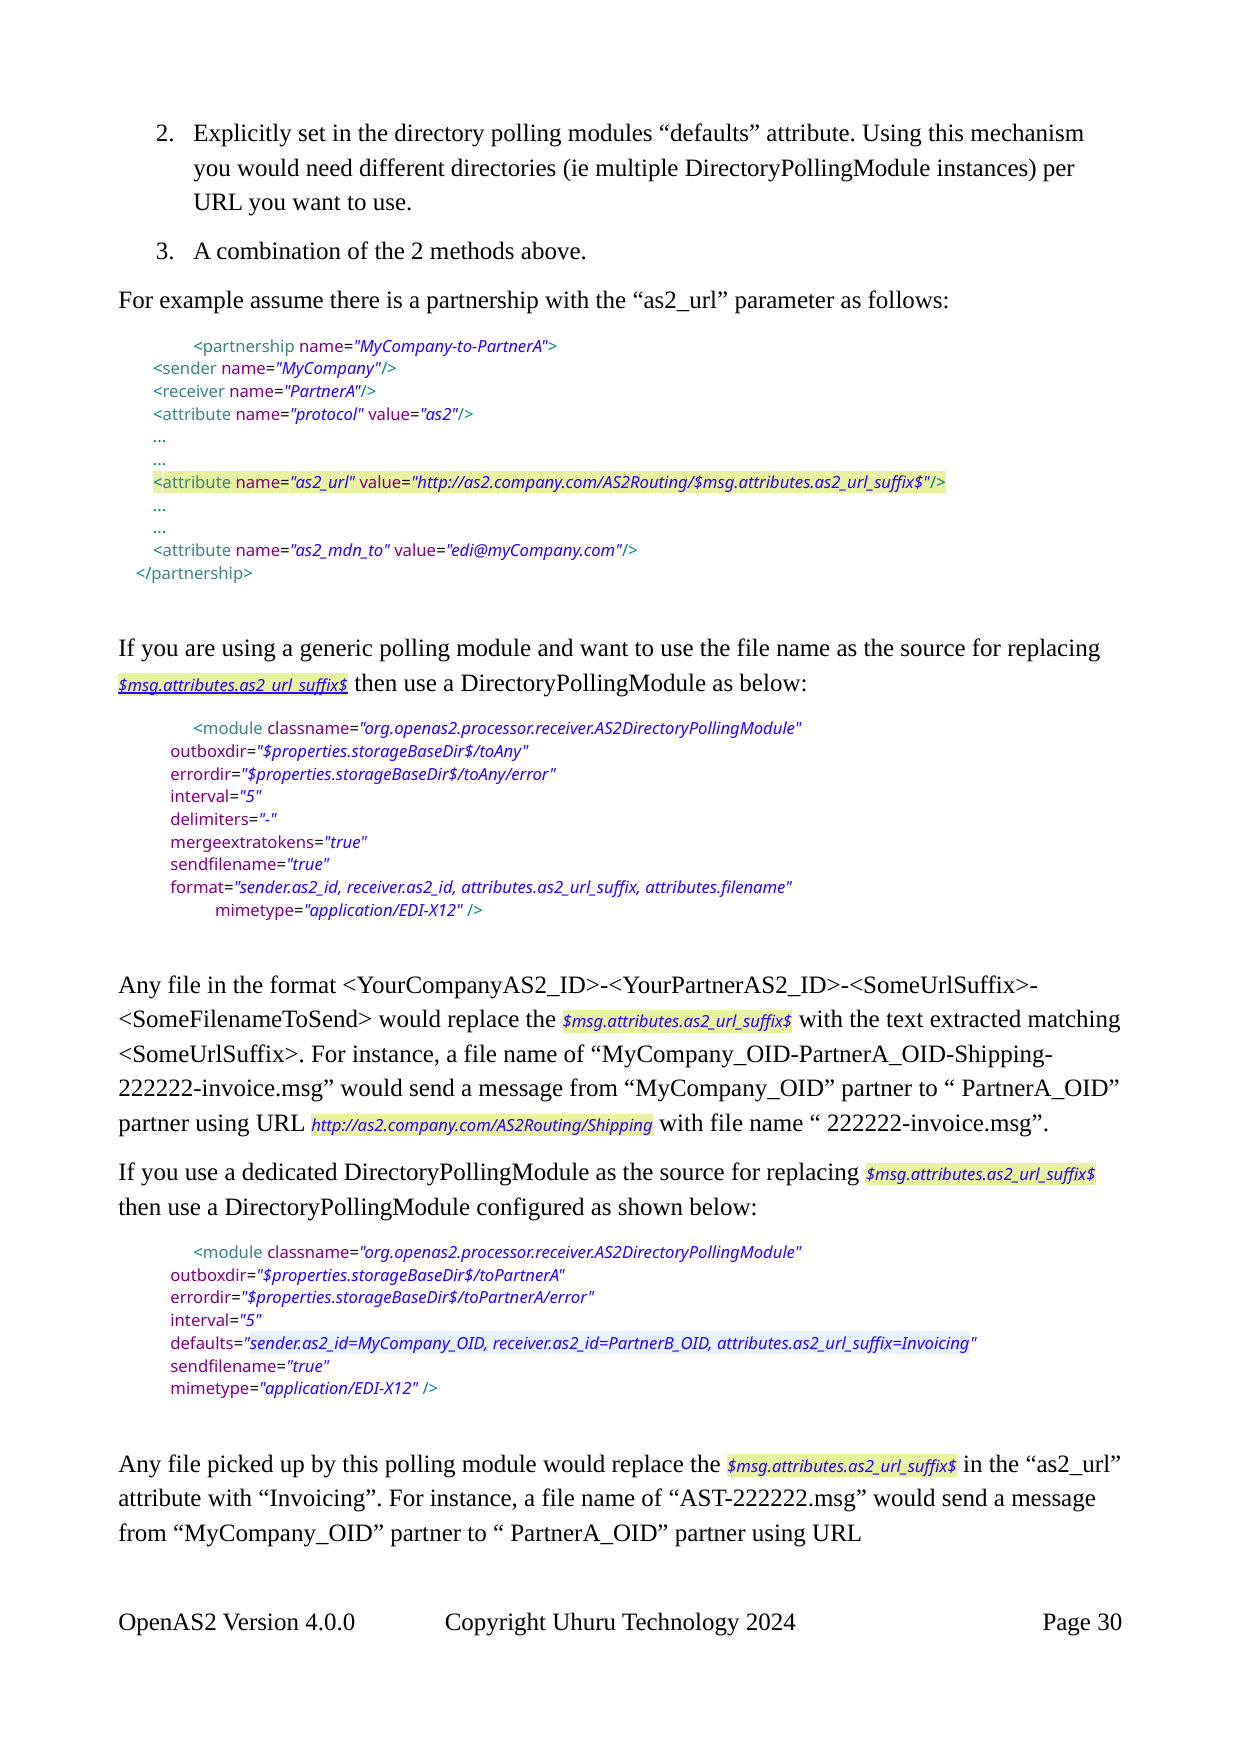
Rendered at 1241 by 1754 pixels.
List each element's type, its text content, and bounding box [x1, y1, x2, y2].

text defaults="sender.as2_id=MyCompany_OID, receiver.as2_id=PartnerB_OID, attributes.as2_url_suffix=Invoicing" [118, 1331, 1122, 1354]
text delimiters="-" [118, 807, 1122, 830]
list Explicitly set in the directory polling modules “defaults” attribute. Using this mechanism you would need different directories (ie multiple DirectoryPollingModule instances) per URL you want to use. [156, 118, 1122, 216]
text ... [118, 425, 1122, 448]
text <attribute name="protocol" value="as2"/> [118, 402, 1122, 425]
list A combination of the 2 methods above. [156, 236, 1122, 265]
text <partnership name="MyCompany-to-PartnerA"> [193, 334, 1122, 357]
text <module classname="org.openas2.processor.receiver.AS2DirectoryPollingModule" [193, 1241, 1122, 1263]
text For example assume there is a partnership with the “as2_url” parameter as follows: [118, 285, 1122, 314]
text ... [118, 493, 1122, 516]
text sendfilename="true" [118, 1354, 1122, 1377]
text ... [118, 448, 1122, 471]
text mimetype="application/EDI-X12" /> [118, 1377, 1122, 1399]
text interval="5" [118, 785, 1122, 807]
text errordir="$properties.storageBaseDir$/toAny/error" [118, 762, 1122, 785]
text </partnership> [118, 561, 1122, 584]
text mimetype="application/EDI-X12" /> [193, 898, 1122, 921]
text If you are using a generic polling module and want to use the file name as the source for replacing $msg.attributes.as2_url_suffix$ then use a DirectoryPollingModule as below: [118, 633, 1122, 696]
text outboxdir="$properties.storageBaseDir$/toPartnerA" [118, 1263, 1122, 1286]
text <attribute name="as2_mdn_to" value="edi@myCompany.com"/> [118, 539, 1122, 561]
text <attribute name="as2_url" value="http://as2.company.com/AS2Routing/$msg.attributes.as2_url_suffix$"/> [118, 471, 1122, 493]
text outboxdir="$properties.storageBaseDir$/toAny" [118, 739, 1122, 762]
text Any file picked up by this polling module would replace the $msg.attributes.as2_url_suffix$ in the “as2_url” attribute with “Invoicing”. For instance, a file name of “AST-222222.msg” would send a message from “MyCompany_OID” partner to “ PartnerA_OID” partner using URL [118, 1449, 1122, 1546]
text ... [118, 516, 1122, 539]
text mergeextratokens="true" [118, 830, 1122, 853]
text sendfilename="true" [118, 853, 1122, 876]
text errordir="$properties.storageBaseDir$/toPartnerA/error" [118, 1286, 1122, 1309]
text <module classname="org.openas2.processor.receiver.AS2DirectoryPollingModule" [193, 717, 1122, 739]
text Any file in the format <YourCompanyAS2_ID>-<YourPartnerAS2_ID>-<SomeUrlSuffix>-<SomeFilenameToSend> would replace the $msg.attributes.as2_url_suffix$ with the text extracted matching <SomeUrlSuffix>. For instance, a file name of “MyCompany_OID-PartnerA_OID-Shipping-222222-invoice.msg” would send a message from “MyCompany_OID” partner to “ PartnerA_OID” partner using URL http://as2.company.com/AS2Routing/Shipping with file name “ 222222-invoice.msg”. [118, 970, 1122, 1137]
text format="sender.as2_id, receiver.as2_id, attributes.as2_url_suffix, attributes.filename" [118, 876, 1122, 898]
text <sender name="MyCompany"/> [118, 357, 1122, 380]
text <receiver name="PartnerA"/> [118, 380, 1122, 402]
text If you use a dedicated DirectoryPollingModule as the source for replacing $msg.attributes.as2_url_suffix$ then use a DirectoryPollingModule configured as shown below: [118, 1157, 1122, 1220]
text interval="5" [118, 1309, 1122, 1331]
